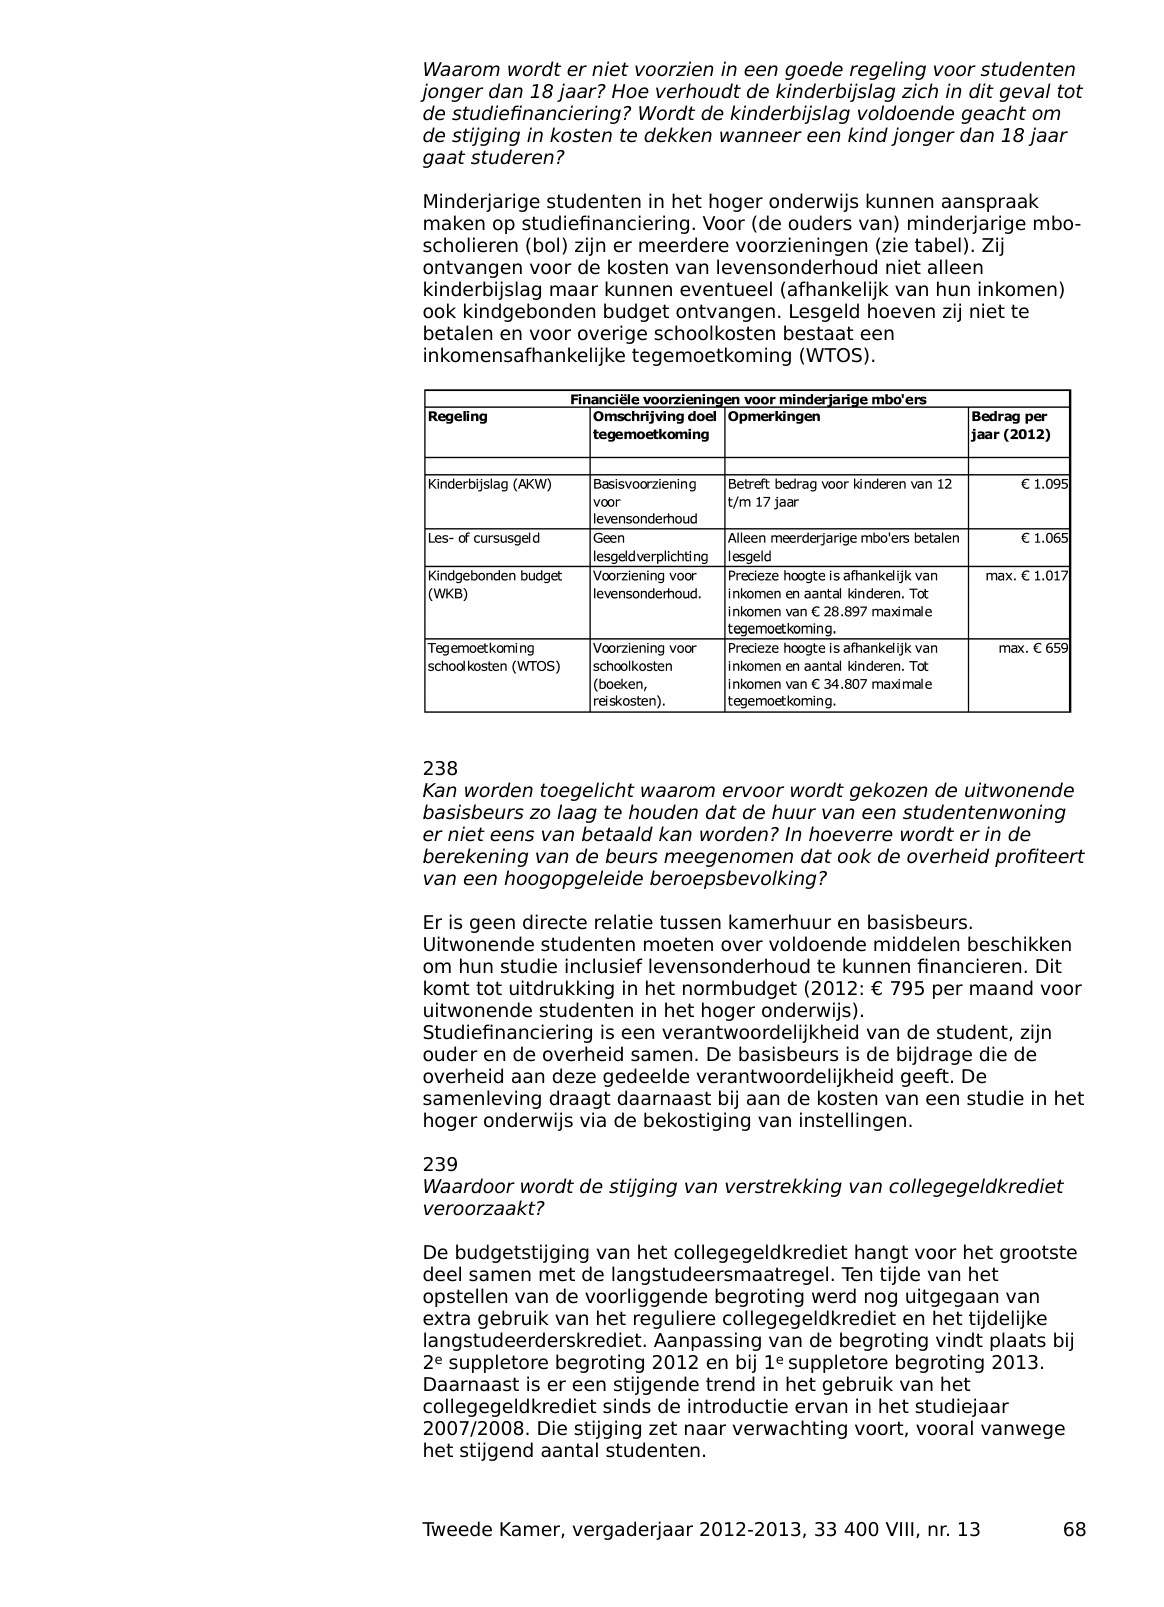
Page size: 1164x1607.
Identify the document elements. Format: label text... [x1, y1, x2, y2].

text Er is geen directe relatie tussen kamerhuur en basisbeurs. Uitwonende studenten moeten over voldoende middelen beschikken om hun studie inclusief levensonderhoud te kunnen financieren. Dit komt tot uitdrukking in het normbudget (2012: € 795 per maand voor uitwonende studenten in het hoger onderwijs). [422, 912, 1087, 1022]
text Kan worden toegelicht waarom ervoor wordt gekozen de uitwonende basisbeurs zo laag te houden dat de huur van een studentenwoning er niet eens van betaald kan worden? In hoeverre wordt er in de berekening van de beurs meegenomen dat ook de overheid profiteert van een hoogopgeleide beroepsbevolking? [422, 780, 1087, 890]
text Waardoor wordt de stijging van verstrekking van collegegeldkrediet veroorzaakt? [422, 1176, 1087, 1220]
text 238 [422, 758, 1087, 780]
text Waarom wordt er niet voorzien in een goede regeling voor studenten jonger dan 18 jaar? Hoe verhoudt de kinderbijslag zich in dit geval tot de studiefinanciering? Wordt de kinderbijslag voldoende geacht om de stijging in kosten te dekken wanneer een kind jonger dan 18 jaar gaat studeren? [422, 59, 1087, 169]
picture [422, 389, 1072, 714]
text De budgetstijging van het collegegeldkrediet hangt voor het grootste deel samen met de langstudeersmaatregel. Ten tijde van het opstellen van de voorliggende begroting werd nog uitgegaan van extra gebruik van het reguliere collegegeldkrediet en het tijdelijke langstudeerderskrediet. Aanpassing van de begroting vindt plaats bij 2e suppletore begroting 2012 en bij 1e suppletore begroting 2013. Daarnaast is er een stijgende trend in het gebruik van het collegegeldkrediet sinds de introductie ervan in het studiejaar 2007/2008. Die stijging zet naar verwachting voort, vooral vanwege het stijgend aantal studenten. [422, 1242, 1087, 1462]
text Studiefinanciering is een verantwoordelijkheid van de student, zijn ouder en de overheid samen. De basisbeurs is de bijdrage die de overheid aan deze gedeelde verantwoordelijkheid geeft. De samenleving draagt daarnaast bij aan de kosten van een studie in het hoger onderwijs via de bekostiging van instellingen. [422, 1022, 1087, 1132]
text 239 [422, 1154, 1087, 1176]
text Minderjarige studenten in het hoger onderwijs kunnen aanspraak maken op studiefinanciering. Voor (de ouders van) minderjarige mbo-scholieren (bol) zijn er meerdere voorzieningen (zie tabel). Zij ontvangen voor de kosten van levensonderhoud niet alleen kinderbijslag maar kunnen eventueel (afhankelijk van hun inkomen) ook kindgebonden budget ontvangen. Lesgeld hoeven zij niet te betalen en voor overige schoolkosten bestaat een inkomensafhankelijke tegemoetkoming (WTOS). [422, 191, 1087, 367]
